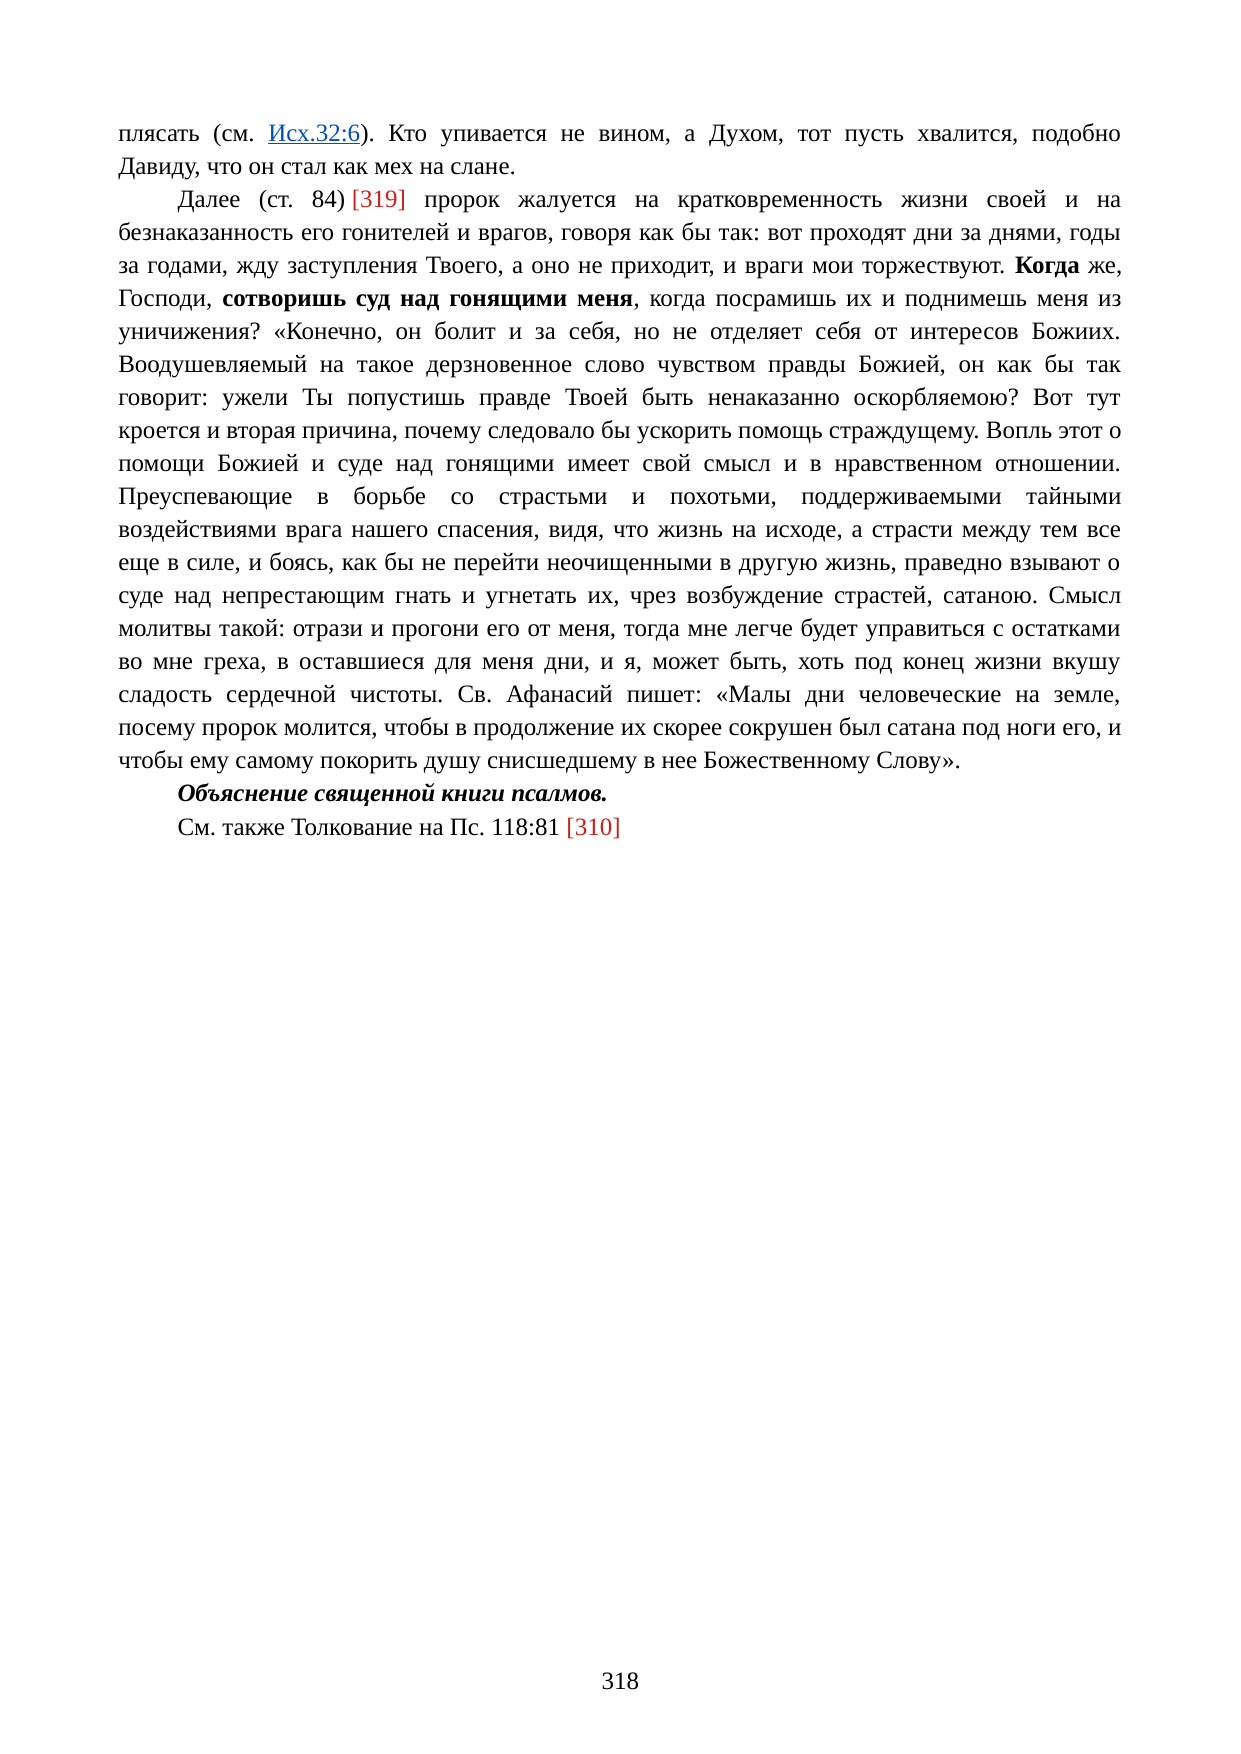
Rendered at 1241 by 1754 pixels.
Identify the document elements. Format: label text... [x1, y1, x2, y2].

text Далее (ст. 84) [319] пророк жалуется на кратковременность жизни своей и на безнаказанность его гонителей и врагов, говоря как бы так: вот проходят дни за днями, годы за годами, жду заступления Твоего, а оно не приходит, и враги мои торжествуют. Когда же, Господи, сотворишь суд над гонящими меня, когда посрамишь их и поднимешь меня из уничижения? «Конечно, он болит и за себя, но не отделяет себя от интересов Божиих. Воодушевляемый на такое дерзновенное слово чувством правды Божией, он как бы так говорит: ужели Ты попустишь правде Твоей быть ненаказанно оскорбляемою? Вот тут кроется и вторая причина, почему следовало бы ускорить помощь страждущему. Вопль этот о помощи Божией и суде над гонящими имеет свой смысл и в нравственном отношении. Преуспевающие в борьбе со страстьми и похотьми, поддерживаемыми тайными воздействиями врага нашего спасения, видя, что жизнь на исходе, а страсти между тем все еще в силе, и боясь, как бы не перейти неочищенными в другую жизнь, праведно взывают о суде над непрестающим гнать и угнетать их, чрез возбуждение страстей, сатаною. Смысл молитвы такой: отрази и прогони его от меня, тогда мне легче будет управиться с остатками во мне греха, в оставшиеся для меня дни, и я, может быть, хоть под конец жизни вкушу сладость сердечной чистоты. Св. Афанасий пишет: «Малы дни человеческие на земле, посему пророк молится, чтобы в продолжение их скорее сокрушен был сатана под ноги его, и чтобы ему самому покорить душу снисшедшему в нее Божественному Слову». [118, 184, 1122, 774]
text См. также Толкование на Пс. 118:81 [310] [118, 812, 1122, 840]
text Объяснение священной книги псалмов. [118, 778, 1122, 807]
text плясать (см. Исх.32:6). Кто упивается не вином, а Духом, тот пусть хвалится, подобно Давиду, что он стал как мех на слане. [118, 118, 1122, 180]
